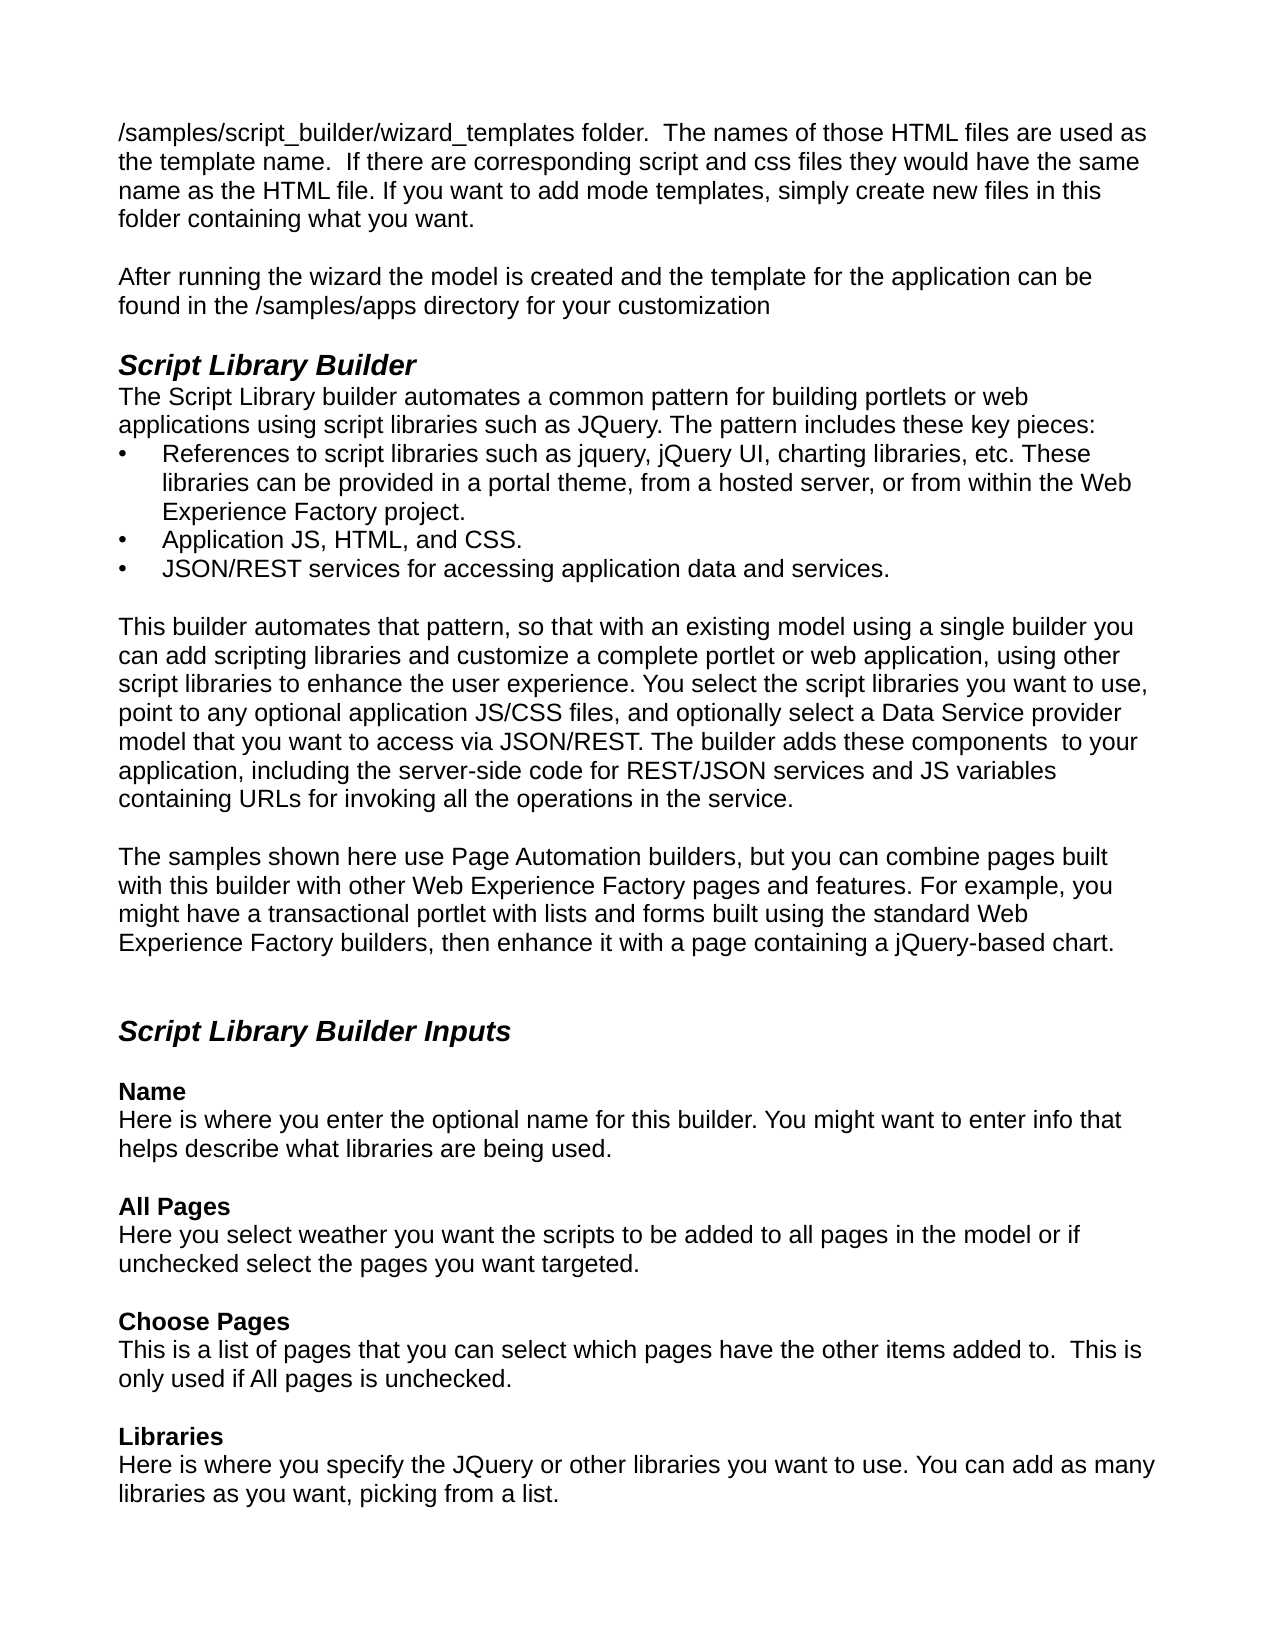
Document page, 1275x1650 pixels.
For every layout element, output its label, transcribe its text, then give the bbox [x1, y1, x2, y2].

subtitle Script Library Builder [118, 348, 1157, 382]
text Libraries [118, 1422, 1157, 1451]
text All Pages [118, 1192, 1157, 1221]
text Here you select weather you want the scripts to be added to all pages in the model or if unchecked select the pages you want targeted. [118, 1221, 1157, 1278]
subtitle Script Library Builder Inputs [118, 1014, 1157, 1048]
text This builder automates that pattern, so that with an existing model using a single builder you can add scripting libraries and customize a complete portlet or web application, using other script libraries to enhance the user experience. You select the script libraries you want to use, point to any optional application JS/CSS files, and optionally select a Data Service provider model that you want to access via JSON/REST. The builder adds these components to your application, including the server-side code for REST/JSON services and JS variables containing URLs for invoking all the operations in the service. [118, 612, 1157, 813]
text Name [118, 1077, 1157, 1106]
list JSON/REST services for accessing application data and services. [118, 554, 1157, 583]
text After running the wizard the model is created and the template for the application can be found in the /samples/apps directory for your customization [118, 262, 1157, 319]
text The Script Library builder automates a common pattern for building portlets or web applications using script libraries such as JQuery. The pattern includes these key pieces: [118, 382, 1157, 439]
text Here is where you specify the JQuery or other libraries you want to use. You can add as many libraries as you want, picking from a list. [118, 1451, 1157, 1508]
list References to script libraries such as jquery, jQuery UI, charting libraries, etc. These libraries can be provided in a portal theme, from a hosted server, or from within the Web Experience Factory project. [118, 439, 1157, 526]
text The samples shown here use Page Automation builders, but you can combine pages built with this builder with other Web Experience Factory pages and features. For example, you might have a transactional portlet with lists and forms built using the standard Web Experience Factory builders, then enhance it with a page containing a jQuery-based chart. [118, 842, 1157, 957]
text This is a list of pages that you can select which pages have the other items added to. This is only used if All pages is unchecked. [118, 1336, 1157, 1393]
text Choose Pages [118, 1307, 1157, 1336]
list Application JS, HTML, and CSS. [118, 526, 1157, 554]
text /samples/script_builder/wizard_templates folder. The names of those HTML files are used as the template name. If there are corresponding script and css files they would have the same name as the HTML file. If you want to add mode templates, simply create new files in this folder containing what you want. [118, 118, 1157, 233]
text Here is where you enter the optional name for this builder. You might want to enter info that helps describe what libraries are being used. [118, 1106, 1157, 1163]
